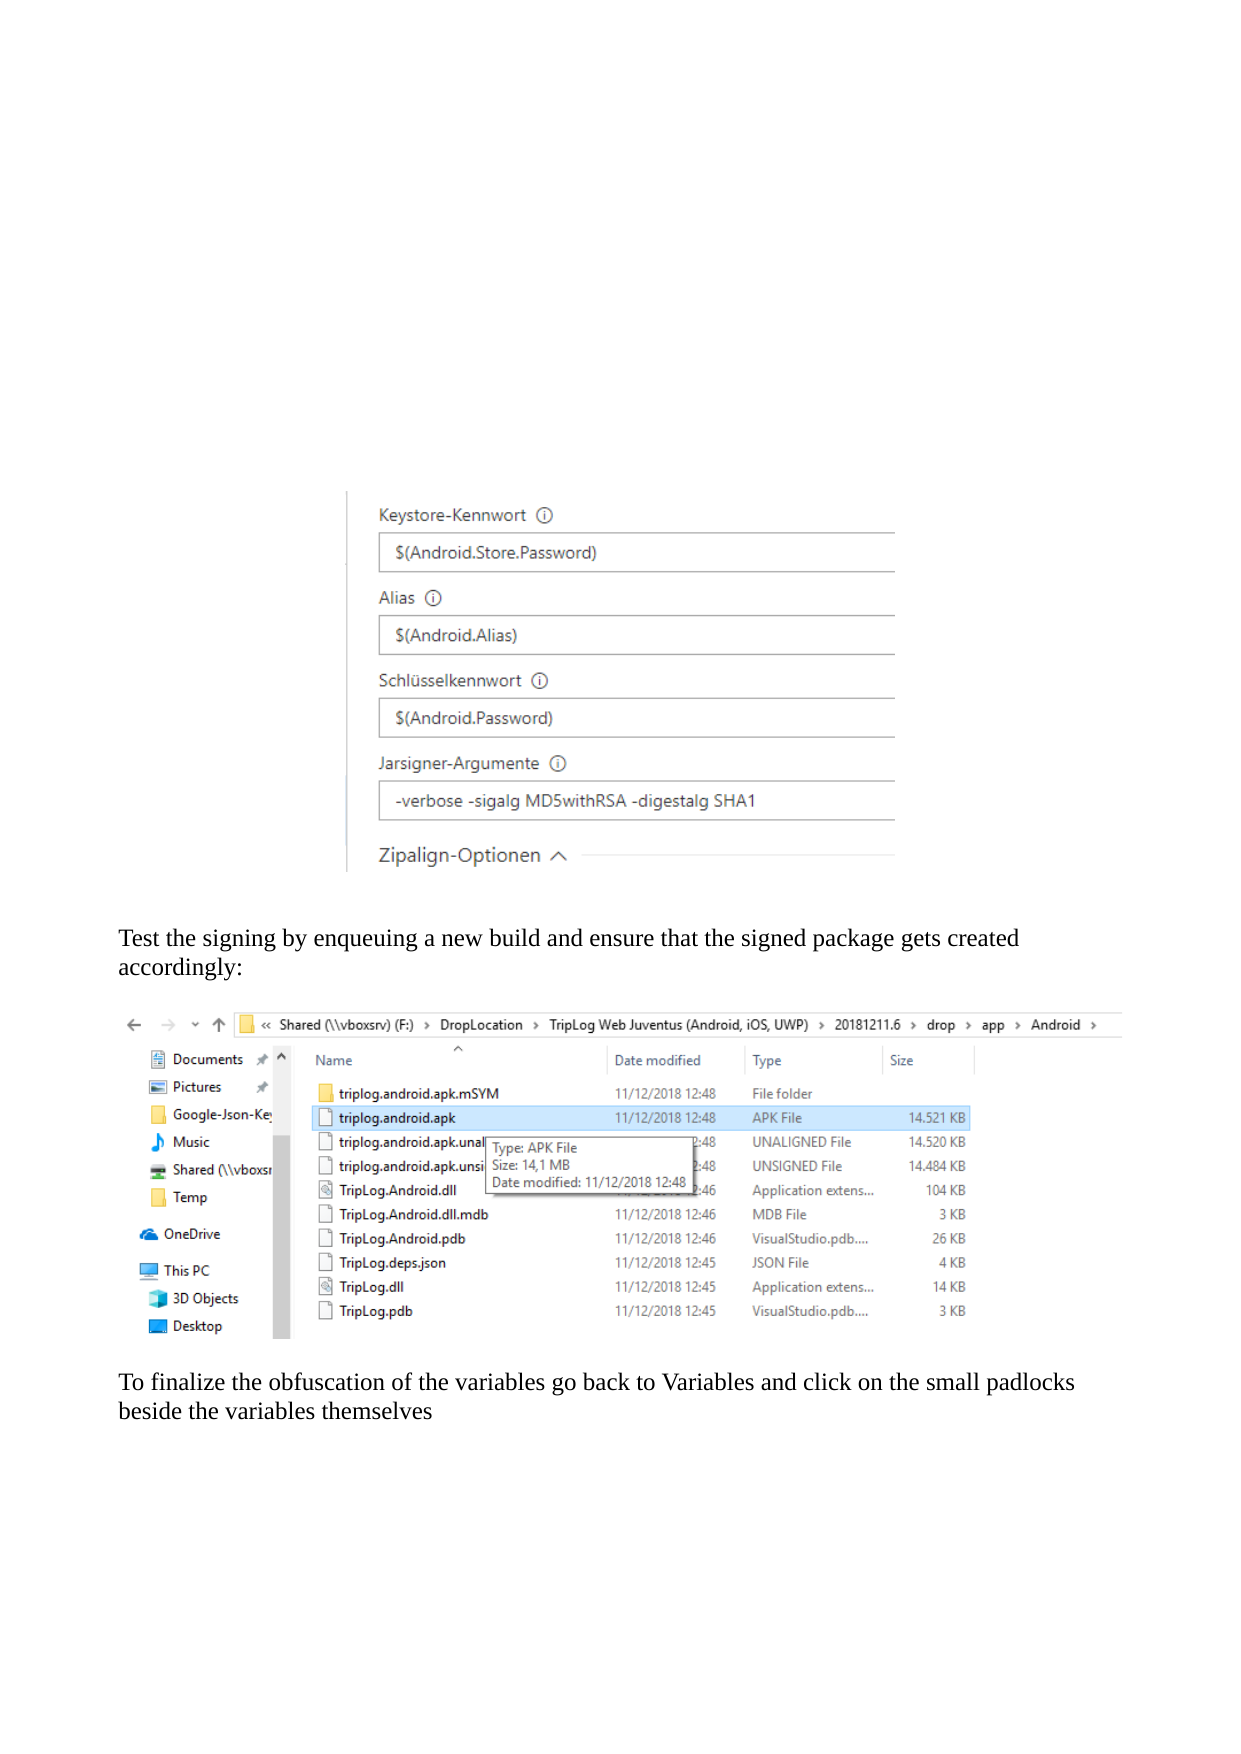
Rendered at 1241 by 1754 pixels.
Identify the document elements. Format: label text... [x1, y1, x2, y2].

text To finalize the obfuscation of the variables go back to Variables and click on the small padlocks beside the variables themselves [118, 1367, 1122, 1424]
picture [118, 1009, 1123, 1339]
picture [345, 491, 895, 872]
text Test the signing by enqueuing a new build and ensure that the signed package gets created accordingly: [118, 923, 1122, 981]
